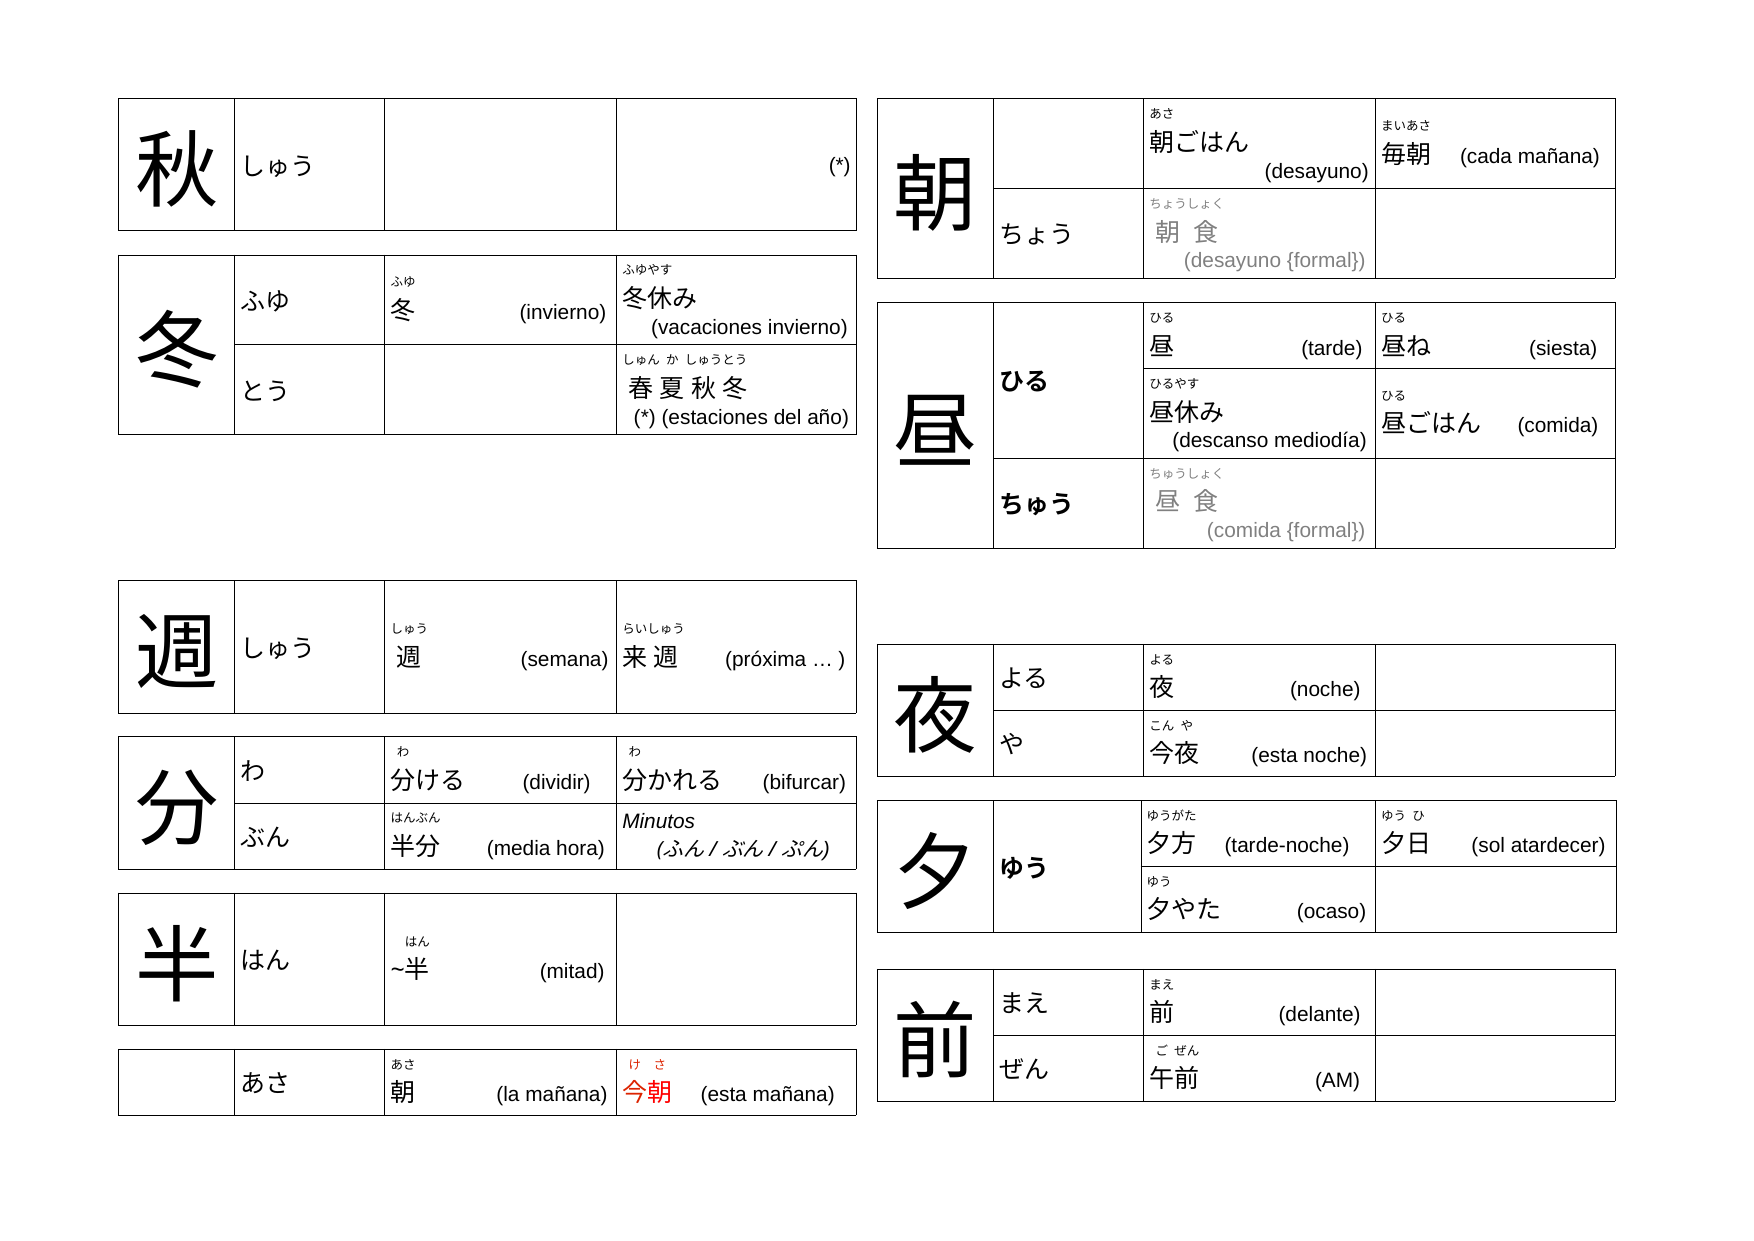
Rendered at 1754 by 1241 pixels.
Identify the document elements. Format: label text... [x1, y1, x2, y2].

table_header 夕ゆう方がた (tarde-noche) [1142, 801, 1375, 866]
table_cell ちゅう [994, 459, 1143, 548]
table_header 夕ゆう日ひ (sol atardecer) [1376, 801, 1616, 866]
table_header 半 [119, 894, 234, 1025]
table_cell [1376, 459, 1615, 548]
table_header 朝あさ (la mañana) [385, 1050, 616, 1115]
table_cell [1376, 867, 1616, 932]
table_header 冬 [119, 256, 234, 434]
table_header 来らい週しゅう (próxima … ) [617, 581, 856, 712]
table_header しゅう [235, 581, 384, 712]
table_header 分 [119, 737, 234, 869]
table_header ゆう [994, 801, 1141, 932]
table_cell [1376, 1036, 1615, 1101]
table_header ~半はん (mitad) [385, 894, 616, 1025]
table_cell 朝あさごはん (desayuno) [1144, 99, 1375, 188]
table_cell 昼ひる休やすみ (descanso mediodía) [1144, 369, 1375, 458]
table_header [1376, 970, 1615, 1035]
table_cell [385, 345, 616, 434]
table_header 夜よる (noche) [1144, 645, 1375, 710]
table_cell 春しゅん夏か秋しゅう冬とう (*) (estaciones del año) [617, 345, 856, 434]
table_header よる [994, 645, 1143, 710]
table_cell ちょう [994, 189, 1143, 278]
table_cell 朝ちょう食しょく (desayuno {formal}) [1144, 189, 1375, 278]
table_header 夜 [878, 645, 993, 776]
table_cell 半はん分ぶん (media hora) [385, 804, 616, 869]
table_header 昼 [878, 303, 993, 548]
table_cell [1376, 189, 1615, 278]
table_cell Minutos (ふん / ぶん / ぷん) [617, 804, 856, 869]
table_cell 夕ゆうやた (ocaso) [1142, 867, 1375, 932]
table_header 昼ひる (tarde) [1144, 303, 1375, 368]
table_header 分わかれる (bifurcar) [617, 737, 856, 802]
table_header [1376, 645, 1615, 710]
table_header 今け朝さ (esta mañana) [617, 1050, 856, 1115]
table_header 週 [119, 581, 234, 712]
table_cell や [994, 711, 1143, 776]
table_cell 午ご前ぜん (AM) [1144, 1036, 1375, 1101]
table_cell 今こん夜や (esta noche) [1144, 711, 1375, 776]
table_header 夕 [878, 801, 993, 932]
table_header ふゆ [235, 256, 384, 344]
table_cell しゅう [235, 99, 384, 230]
table_header はん [235, 894, 384, 1025]
table_cell ぶん [235, 804, 384, 869]
table_header 冬ふゆ (invierno) [385, 256, 616, 344]
table_header 前 [878, 970, 993, 1101]
table_cell ぜん [994, 1036, 1143, 1101]
table_header [994, 99, 1143, 188]
table_header あさ [235, 1050, 384, 1115]
table_header 分わける (dividir) [385, 737, 616, 802]
table_header ひる [994, 303, 1143, 458]
table_cell とう [235, 345, 384, 434]
table_cell [1376, 711, 1615, 776]
table_header 週しゅう (semana) [385, 581, 616, 712]
table_header [617, 894, 856, 1025]
table_header 冬ふゆ休やすみ (vacaciones invierno) [617, 256, 856, 344]
table_header 朝 [878, 99, 993, 278]
table_cell [385, 99, 616, 230]
table_cell (*) [617, 99, 856, 230]
table_header わ [235, 737, 384, 802]
table_header [119, 1050, 234, 1115]
table_cell 毎まい朝あさ (cada mañana) [1376, 99, 1615, 188]
table_header まえ [994, 970, 1143, 1035]
table_header 前まえ (delante) [1144, 970, 1375, 1035]
table_header 秋 [119, 99, 234, 230]
table_cell 昼ちゅう食しょく (comida {formal}) [1144, 459, 1375, 548]
table_cell 昼ひるごはん (comida) [1376, 369, 1615, 458]
table_header 昼ひるね (siesta) [1376, 303, 1615, 368]
